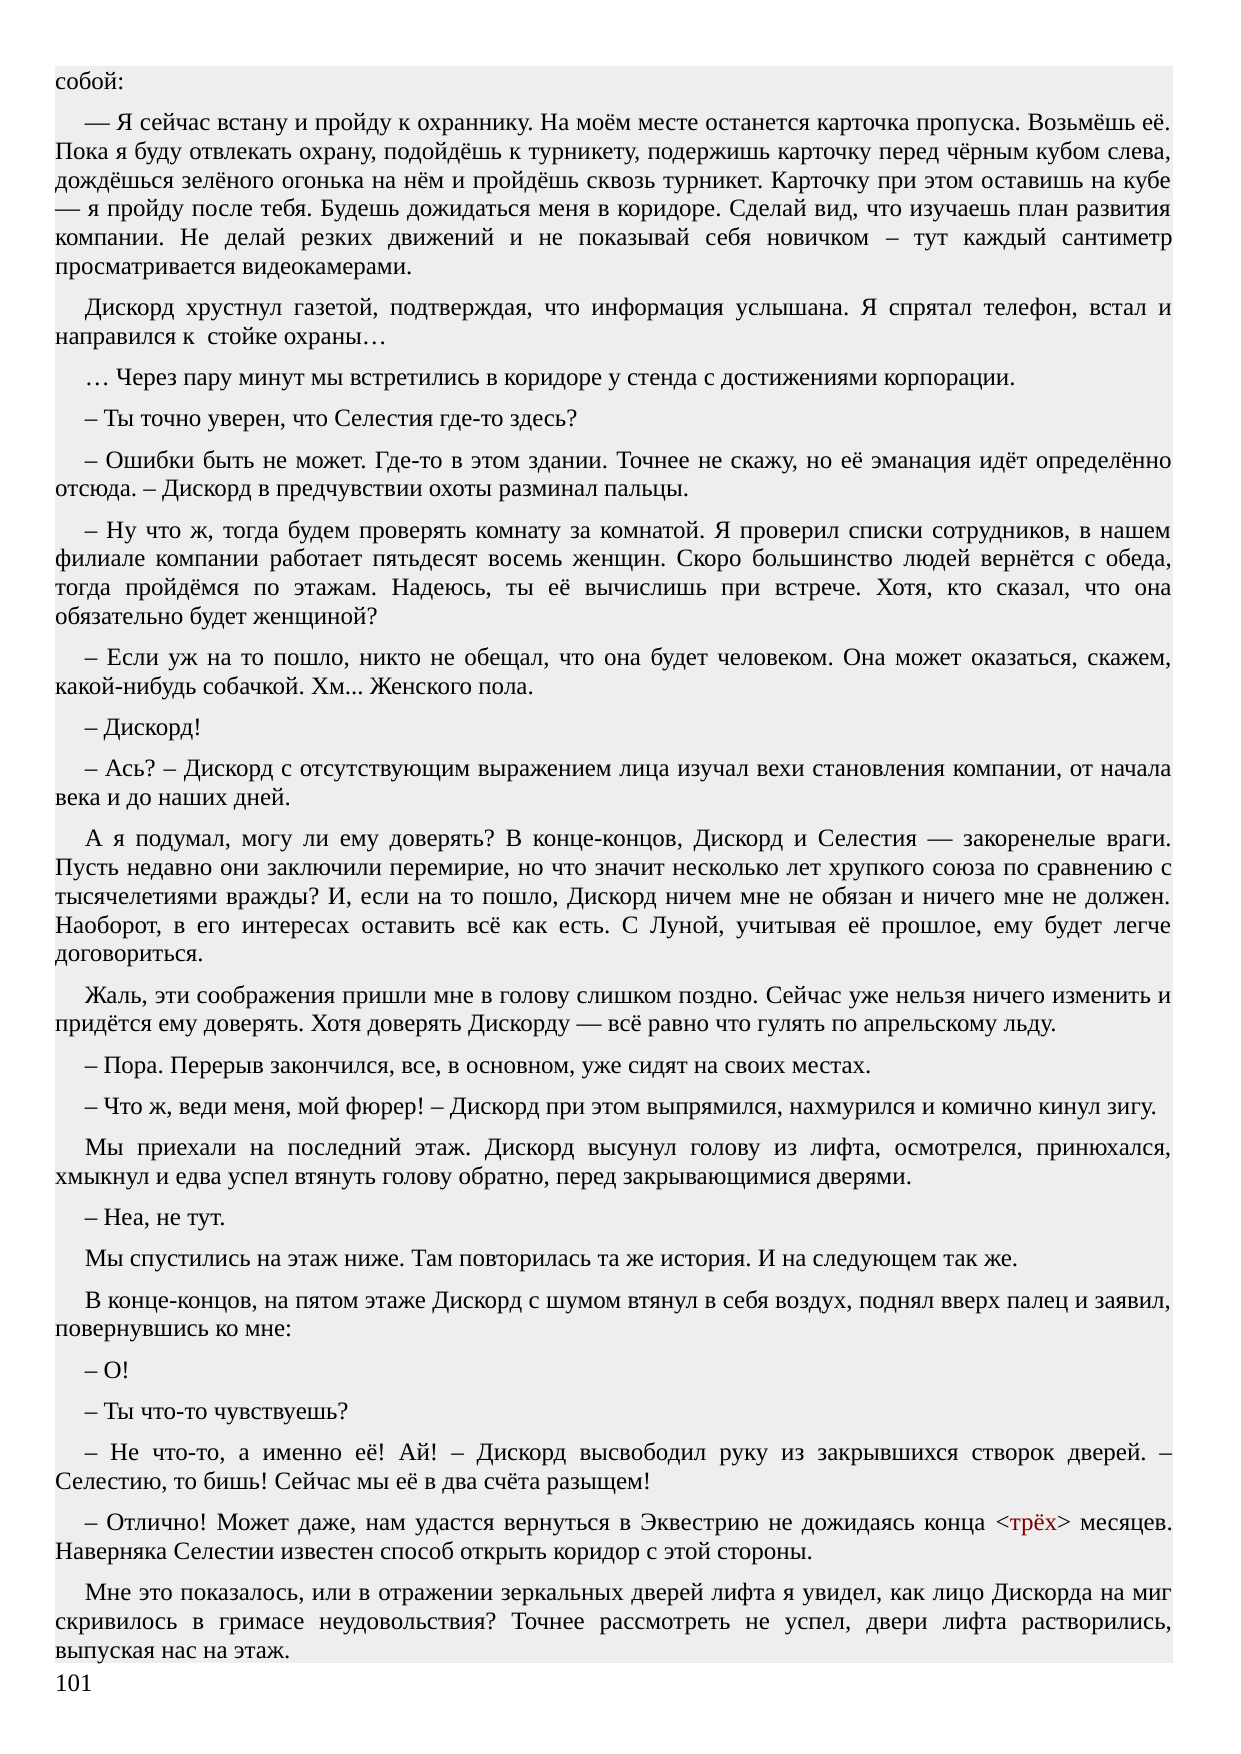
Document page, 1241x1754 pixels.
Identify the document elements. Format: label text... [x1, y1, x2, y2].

text Мы спустились на этаж ниже. Там повторилась та же история. И на следующем так же. [55, 1243, 1173, 1272]
text собой: [55, 66, 1173, 95]
text – Дискорд! [55, 712, 1173, 741]
text В конце-концов, на пятом этаже Дискорд с шумом втянул в себя воздух, поднял вверх палец и заявил, повернувшись ко мне: [55, 1285, 1173, 1342]
text – Что ж, веди меня, мой фюрер! – Дискорд при этом выпрямился, нахмурился и комично кинул зигу. [55, 1091, 1173, 1120]
text А я подумал, могу ли ему доверять? В конце-концов, Дискорд и Селестия — закоренелые враги. Пусть недавно они заключили перемирие, но что значит несколько лет хрупкого союза по сравнению с тысячелетиями вражды? И, если на то пошло, Дискорд ничем мне не обязан и ничего мне не должен. Наоборот, в его интересах оставить всё как есть. С Луной, учитывая её прошлое, ему будет легче договориться. [55, 823, 1173, 967]
text – Ошибки быть не может. Где-то в этом здании. Точнее не скажу, но её эманация идёт определённо отсюда. – Дискорд в предчувствии охоты разминал пальцы. [55, 445, 1173, 502]
text – Отлично! Может даже, нам удастся вернуться в Эквестрию не дожидаясь конца <трёх> месяцев. Наверняка Селестии известен способ открыть коридор с этой стороны. [55, 1507, 1173, 1565]
text – Ты точно уверен, что Селестия где-то здесь? [55, 403, 1173, 432]
text Дискорд хрустнул газетой, подтверждая, что информация услышана. Я спрятал телефон, встал и направился к стойке охраны… [55, 292, 1173, 350]
text Мне это показалось, или в отражении зеркальных дверей лифта я увидел, как лицо Дискорда на миг скривилось в гримасе неудовольствия? Точнее рассмотреть не успел, двери лифта растворились, выпуская нас на этаж. [55, 1577, 1173, 1663]
text – Ась? – Дискорд с отсутствующим выражением лица изучал вехи становления компании, от начала века и до наших дней. [55, 753, 1173, 811]
text – Ну что ж, тогда будем проверять комнату за комнатой. Я проверил списки сотрудников, в нашем филиале компании работает пятьдесят восемь женщин. Скоро большинство людей вернётся с обеда, тогда пройдёмся по этажам. Надеюсь, ты её вычислишь при встрече. Хотя, кто сказал, что она обязательно будет женщиной? [55, 515, 1173, 630]
text — Я сейчас встану и пройду к охраннику. На моём месте останется карточка пропуска. Возьмёшь её. Пока я буду отвлекать охрану, подойдёшь к турникету, подержишь карточку перед чёрным кубом слева, дождёшься зелёного огонька на нём и пройдёшь сквозь турникет. Карточку при этом оставишь на кубе — я пройду после тебя. Будешь дожидаться меня в коридоре. Сделай вид, что изучаешь план развития компании. Не делай резких движений и не показывай себя новичком – тут каждый сантиметр просматривается видеокамерами. [55, 107, 1173, 280]
text – Если уж на то пошло, никто не обещал, что она будет человеком. Она может оказаться, скажем, какой-нибудь собачкой. Хм... Женского пола. [55, 642, 1173, 700]
text – Неа, не тут. [55, 1202, 1173, 1231]
text – Пора. Перерыв закончился, все, в основном, уже сидят на своих местах. [55, 1050, 1173, 1078]
text – Ты что-то чувствуешь? [55, 1396, 1173, 1425]
text Мы приехали на последний этаж. Дискорд высунул голову из лифта, осмотрелся, принюхался, хмыкнул и едва успел втянуть голову обратно, перед закрывающимися дверями. [55, 1132, 1173, 1190]
text – О! [55, 1355, 1173, 1383]
text Жаль, эти соображения пришли мне в голову слишком поздно. Сейчас уже нельзя ничего изменить и придётся ему доверять. Хотя доверять Дискорду — всё равно что гулять по апрельскому льду. [55, 980, 1173, 1037]
text – Не что-то, а именно её! Ай! – Дискорд высвободил руку из закрывшихся створок дверей. – Селестию, то бишь! Сейчас мы её в два счёта разыщем! [55, 1437, 1173, 1495]
text … Через пару минут мы встретились в коридоре у стенда с достижениями корпорации. [55, 362, 1173, 391]
